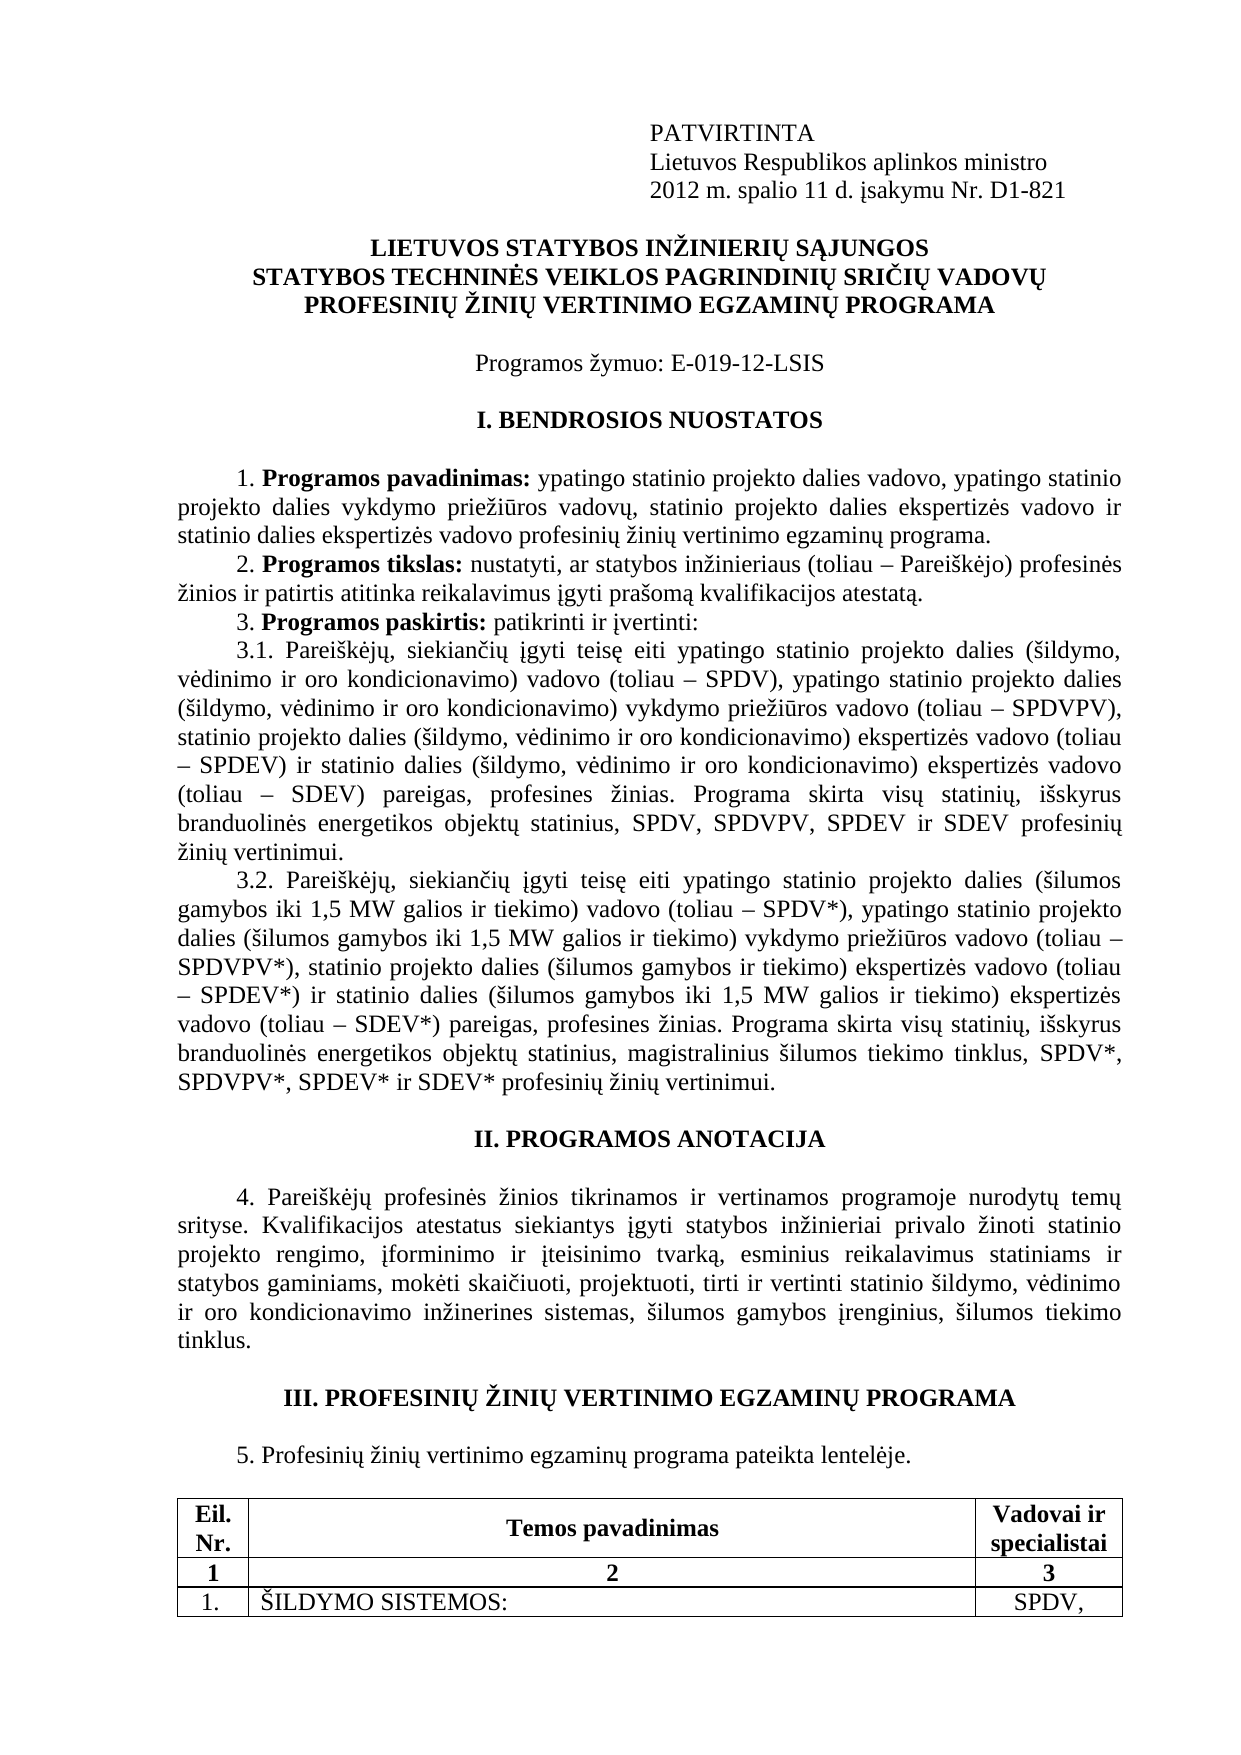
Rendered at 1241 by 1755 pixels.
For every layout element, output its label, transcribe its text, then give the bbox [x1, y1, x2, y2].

text Programos žymuo: E-019-12-LSIS [177, 348, 1122, 377]
text II. PROGRAMOS ANOTACIJA [177, 1124, 1122, 1153]
table_cell SPDV, [976, 1588, 1122, 1616]
text Lietuvos Respublikos aplinkos ministro [649, 147, 1122, 176]
text 2012 m. spalio 11 d. įsakymu Nr. D1-821 [649, 176, 1122, 204]
text LIETUVOS STATYBOS INŽINIERIŲ SĄJUNGOS [177, 233, 1122, 262]
text 2. Programos tikslas: nustatyti, ar statybos inžinieriaus (toliau – Pareiškėjo) profesinės žinios ir patirtis atitinka reikalavimus įgyti prašomą kvalifikacijos atestatą. [177, 549, 1122, 607]
text III. PROFESINIŲ ŽINIŲ VERTINIMO EGZAMINŲ PROGRAMA [177, 1383, 1122, 1412]
table_cell 1 [178, 1558, 248, 1586]
text 3. Programos paskirtis: patikrinti ir įvertinti: [177, 607, 1122, 636]
table_cell 2 [249, 1558, 975, 1586]
table_header Vadovai ir specialistai [976, 1499, 1122, 1557]
text STATYBOS TECHNINĖS VEIKLOS PAGRINDINIŲ SRIČIŲ VADOVŲ [177, 262, 1122, 291]
text PROFESINIŲ ŽINIŲ VERTINIMO EGZAMINŲ PROGRAMA [177, 291, 1122, 319]
text PATVIRTINTA [649, 118, 1122, 147]
table_cell 1. [178, 1588, 248, 1616]
text 3.1. Pareiškėjų, siekiančių įgyti teisę eiti ypatingo statinio projekto dalies (šildymo, vėdinimo ir oro kondicionavimo) vadovo (toliau – SPDV), ypatingo statinio projekto dalies (šildymo, vėdinimo ir oro kondicionavimo) vykdymo priežiūros vadovo (toliau – SPDVPV), statinio projekto dalies (šildymo, vėdinimo ir oro kondicionavimo) ekspertizės vadovo (toliau – SPDEV) ir statinio dalies (šildymo, vėdinimo ir oro kondicionavimo) ekspertizės vadovo (toliau – SDEV) pareigas, profesines žinias. Programa skirta visų statinių, išskyrus branduolinės energetikos objektų statinius, SPDV, SPDVPV, SPDEV ir SDEV profesinių žinių vertinimui. [177, 636, 1122, 866]
table_header Eil. Nr. [178, 1499, 248, 1557]
text 1. Programos pavadinimas: ypatingo statinio projekto dalies vadovo, ypatingo statinio projekto dalies vykdymo priežiūros vadovų, statinio projekto dalies ekspertizės vadovo ir statinio dalies ekspertizės vadovo profesinių žinių vertinimo egzaminų programa. [177, 463, 1122, 549]
table_cell 3 [976, 1558, 1122, 1586]
text 4. Pareiškėjų profesinės žinios tikrinamos ir vertinamos programoje nurodytų temų srityse. Kvalifikacijos atestatus siekiantys įgyti statybos inžinieriai privalo žinoti statinio projekto rengimo, įforminimo ir įteisinimo tvarką, esminius reikalavimus statiniams ir statybos gaminiams, mokėti skaičiuoti, projektuoti, tirti ir vertinti statinio šildymo, vėdinimo ir oro kondicionavimo inžinerines sistemas, šilumos gamybos įrenginius, šilumos tiekimo tinklus. [177, 1182, 1122, 1354]
text I. BENDROSIOS NUOSTATOS [177, 406, 1122, 434]
table_cell ŠILDYMO SISTEMOS: [249, 1588, 975, 1616]
table_header Temos pavadinimas [249, 1499, 975, 1557]
text 3.2. Pareiškėjų, siekiančių įgyti teisę eiti ypatingo statinio projekto dalies (šilumos gamybos iki 1,5 MW galios ir tiekimo) vadovo (toliau – SPDV*), ypatingo statinio projekto dalies (šilumos gamybos iki 1,5 MW galios ir tiekimo) vykdymo priežiūros vadovo (toliau – SPDVPV*), statinio projekto dalies (šilumos gamybos ir tiekimo) ekspertizės vadovo (toliau – SPDEV*) ir statinio dalies (šilumos gamybos iki 1,5 MW galios ir tiekimo) ekspertizės vadovo (toliau – SDEV*) pareigas, profesines žinias. Programa skirta visų statinių, išskyrus branduolinės energetikos objektų statinius, magistralinius šilumos tiekimo tinklus, SPDV*, SPDVPV*, SPDEV* ir SDEV* profesinių žinių vertinimui. [177, 866, 1122, 1096]
text 5. Profesinių žinių vertinimo egzaminų programa pateikta lentelėje. [177, 1441, 1122, 1469]
